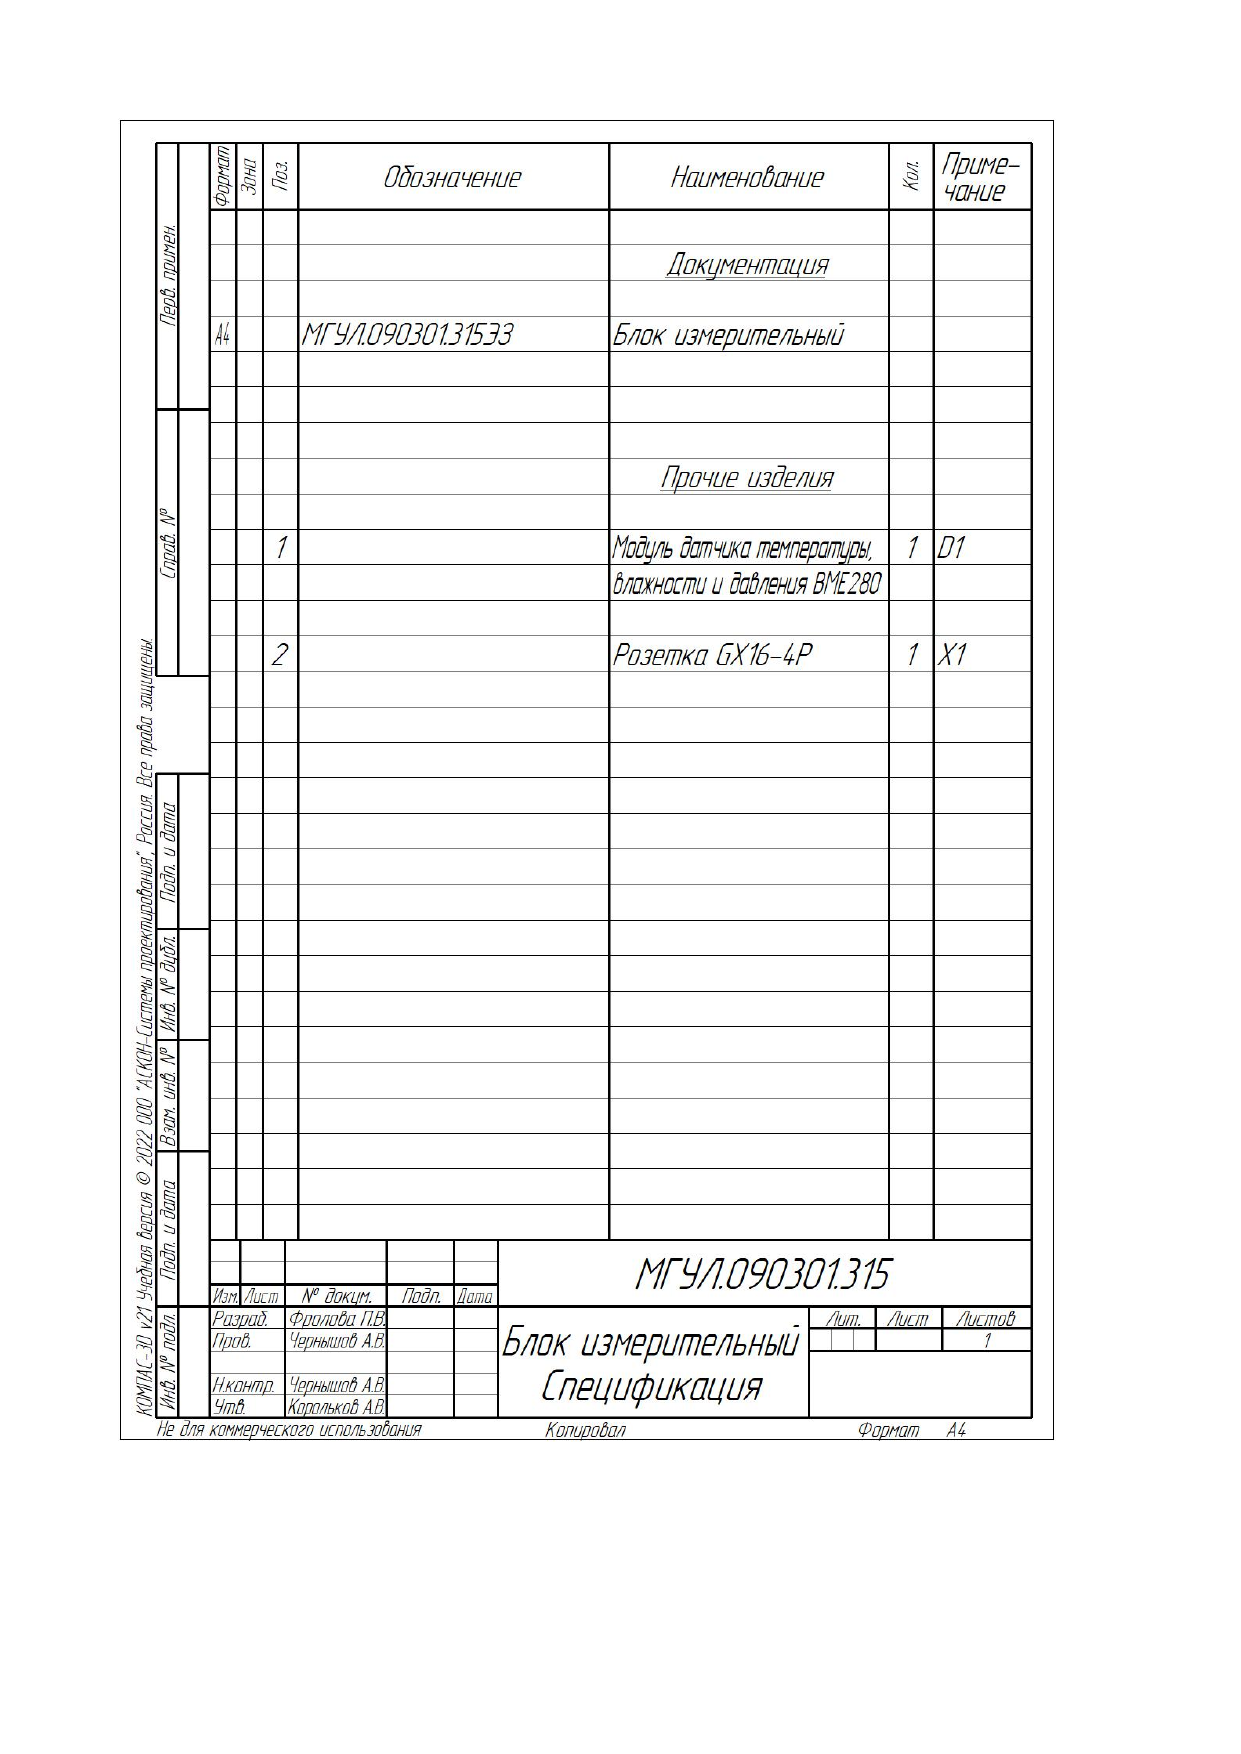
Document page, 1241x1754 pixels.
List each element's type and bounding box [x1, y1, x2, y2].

picture [118, 118, 1056, 1442]
